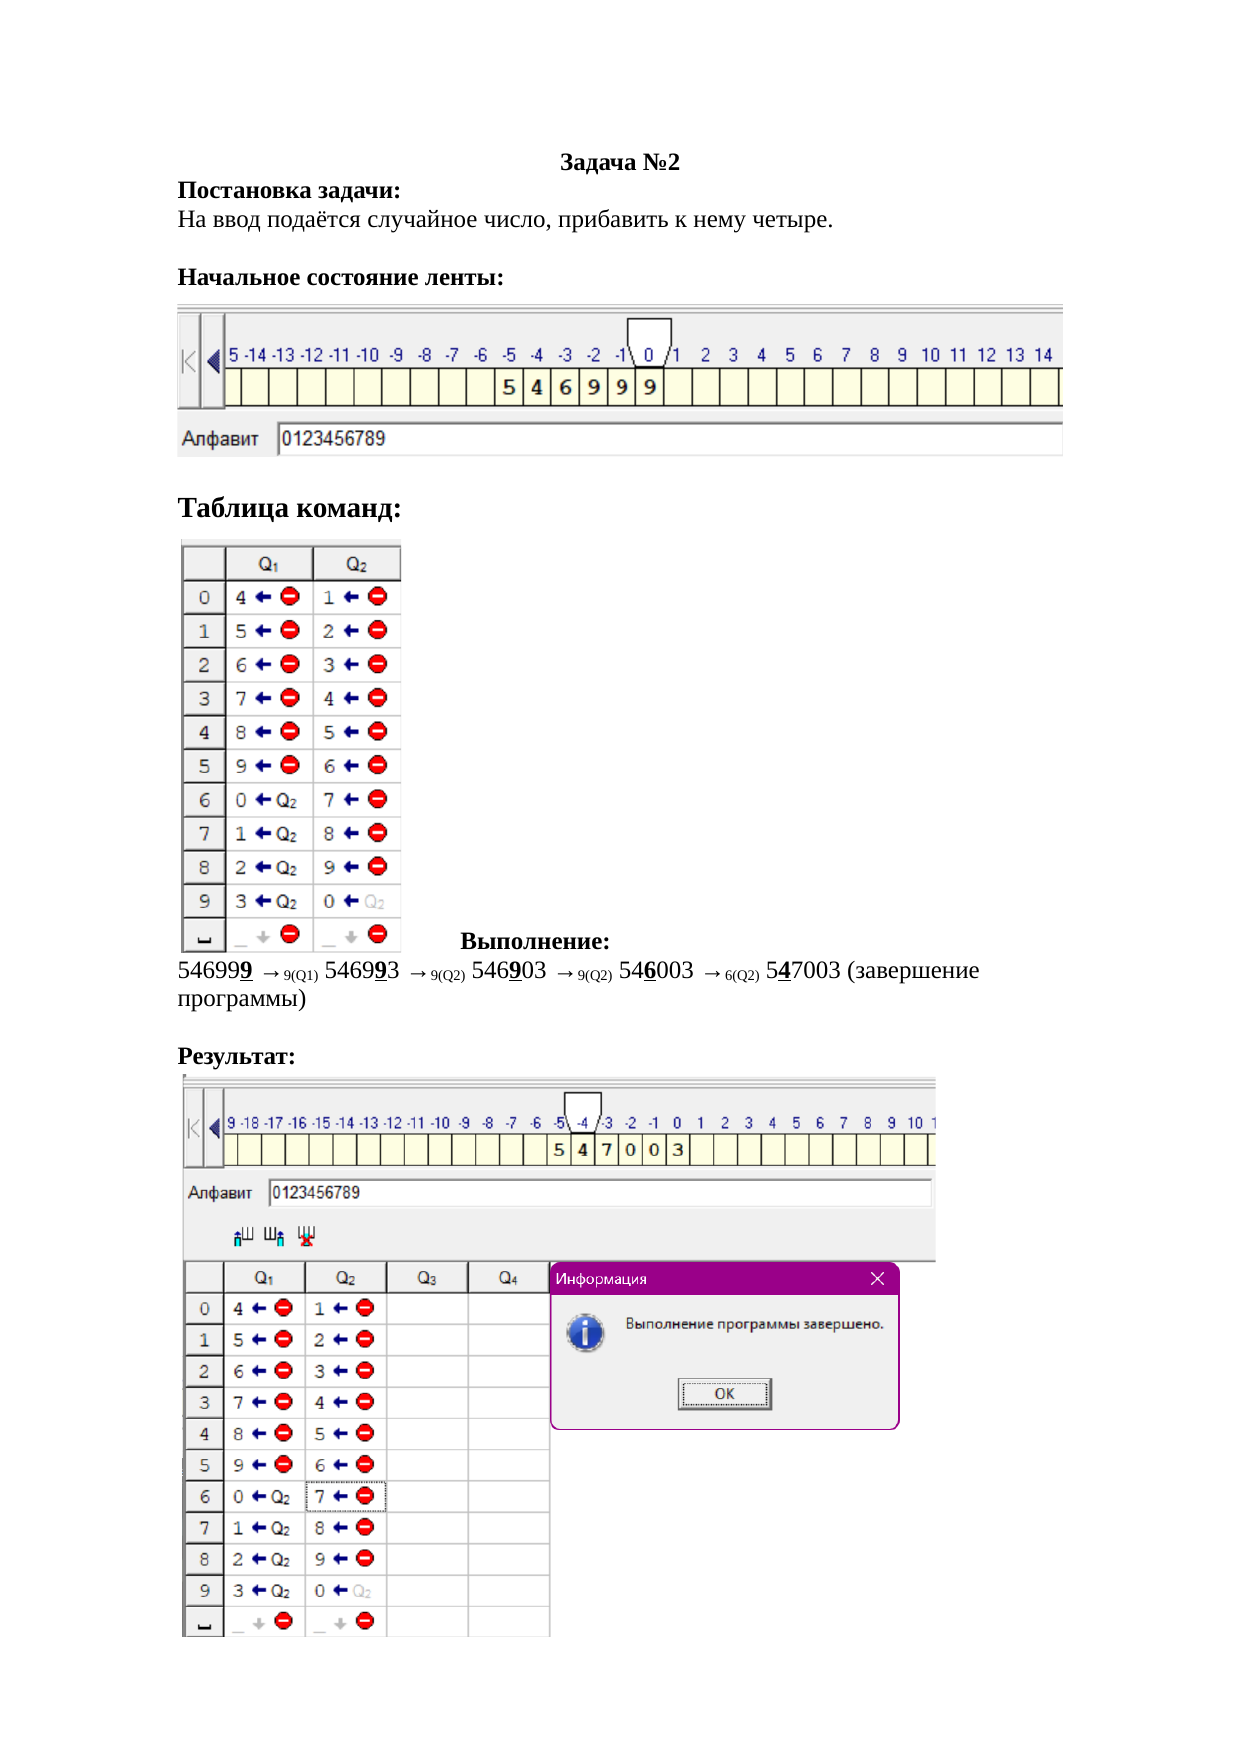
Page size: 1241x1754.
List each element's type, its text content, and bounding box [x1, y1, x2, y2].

picture [181, 539, 402, 953]
text Постановка задачи: [177, 176, 1063, 204]
text На ввод подаётся случайное число, прибавить к нему четыре. [177, 204, 1063, 233]
picture [177, 304, 1063, 457]
text Результат: [177, 1041, 1063, 1070]
text Выполнение: [177, 926, 1063, 955]
text 546999 →9(Q1) 546993 →9(Q2) 546903 →9(Q2) 546003 →6(Q2) 547003 (завершение программы) [177, 955, 1063, 1012]
text Задача №2 [177, 147, 1063, 176]
picture [182, 1074, 936, 1637]
text Таблица команд: [177, 490, 1063, 523]
text Начальное состояние ленты: [177, 262, 1063, 291]
